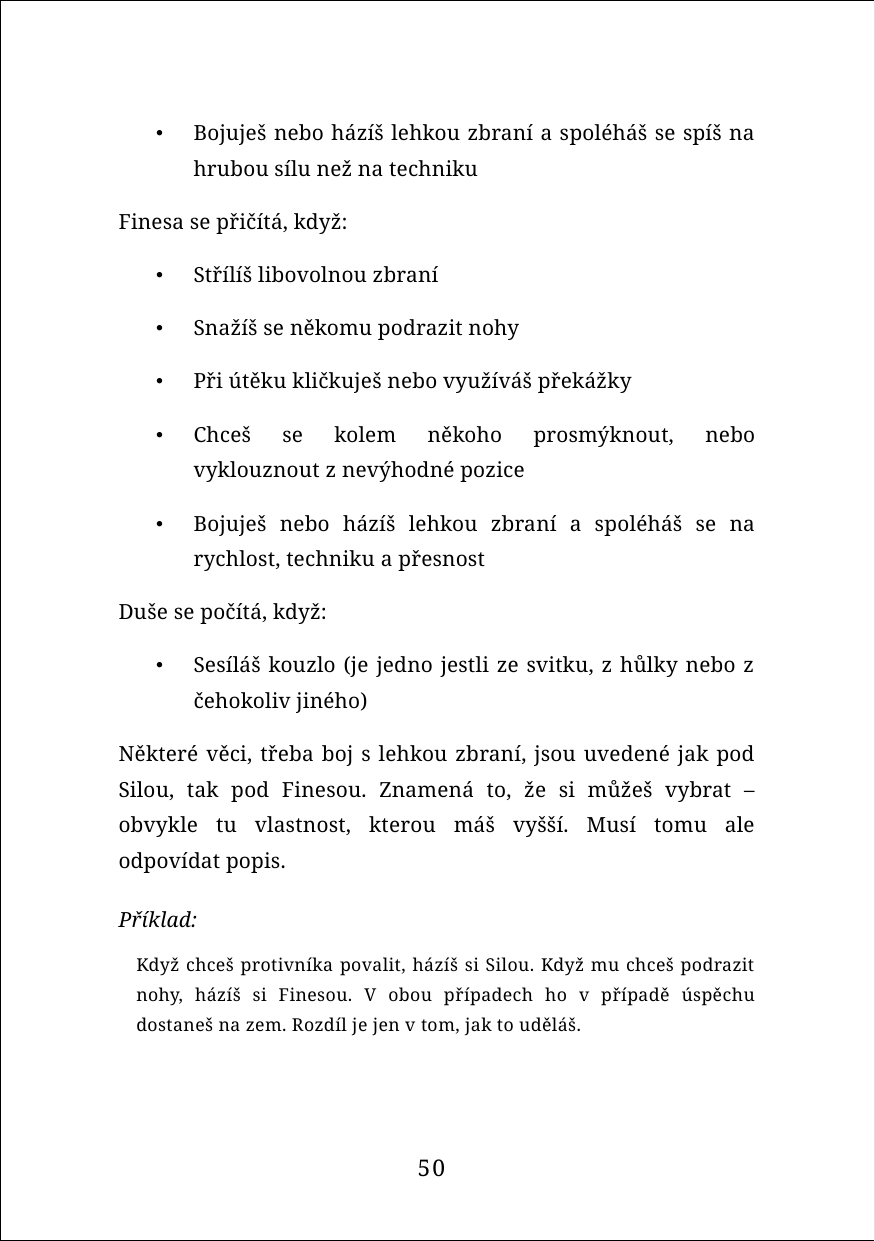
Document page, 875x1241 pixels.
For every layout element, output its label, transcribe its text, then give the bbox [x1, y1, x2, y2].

text Duše se počítá, když: [118, 597, 756, 626]
list Při útěku kličkuješ nebo využíváš překážky [156, 367, 756, 395]
list Chceš se kolem někoho prosmýknout, nebo vyklouznout z nevýhodné pozice [156, 420, 756, 484]
list Bojuješ nebo házíš lehkou zbraní a spoléháš se na rychlost, techniku a přesnost [156, 509, 756, 573]
text Když chceš protivníka povalit, házíš si Silou. Když mu chceš podrazit nohy, házíš si Finesou. V obou případech ho v případě úspěchu dostaneš na zem. Rozdíl je jen v tom, jak to uděláš. [136, 952, 756, 1037]
text Některé věci, třeba boj s lehkou zbraní, jsou uvedené jak pod Silou, tak pod Finesou. Znamená to, že si můžeš vybrat – obvykle tu vlastnost, kterou máš vyšší. Musí tomu ale odpovídat popis. [118, 739, 756, 874]
text Příklad: [118, 905, 756, 933]
list Sesíláš kouzlo (je jedno jestli ze svitku, z hůlky nebo z čehokoliv jiného) [156, 651, 756, 714]
list Bojuješ nebo házíš lehkou zbraní a spoléháš se spíš na hrubou sílu než na techniku [156, 118, 756, 182]
text Finesa se přičítá, když: [118, 207, 756, 235]
list Střílíš libovolnou zbraní [156, 260, 756, 289]
list Snažíš se někomu podrazit nohy [156, 313, 756, 342]
